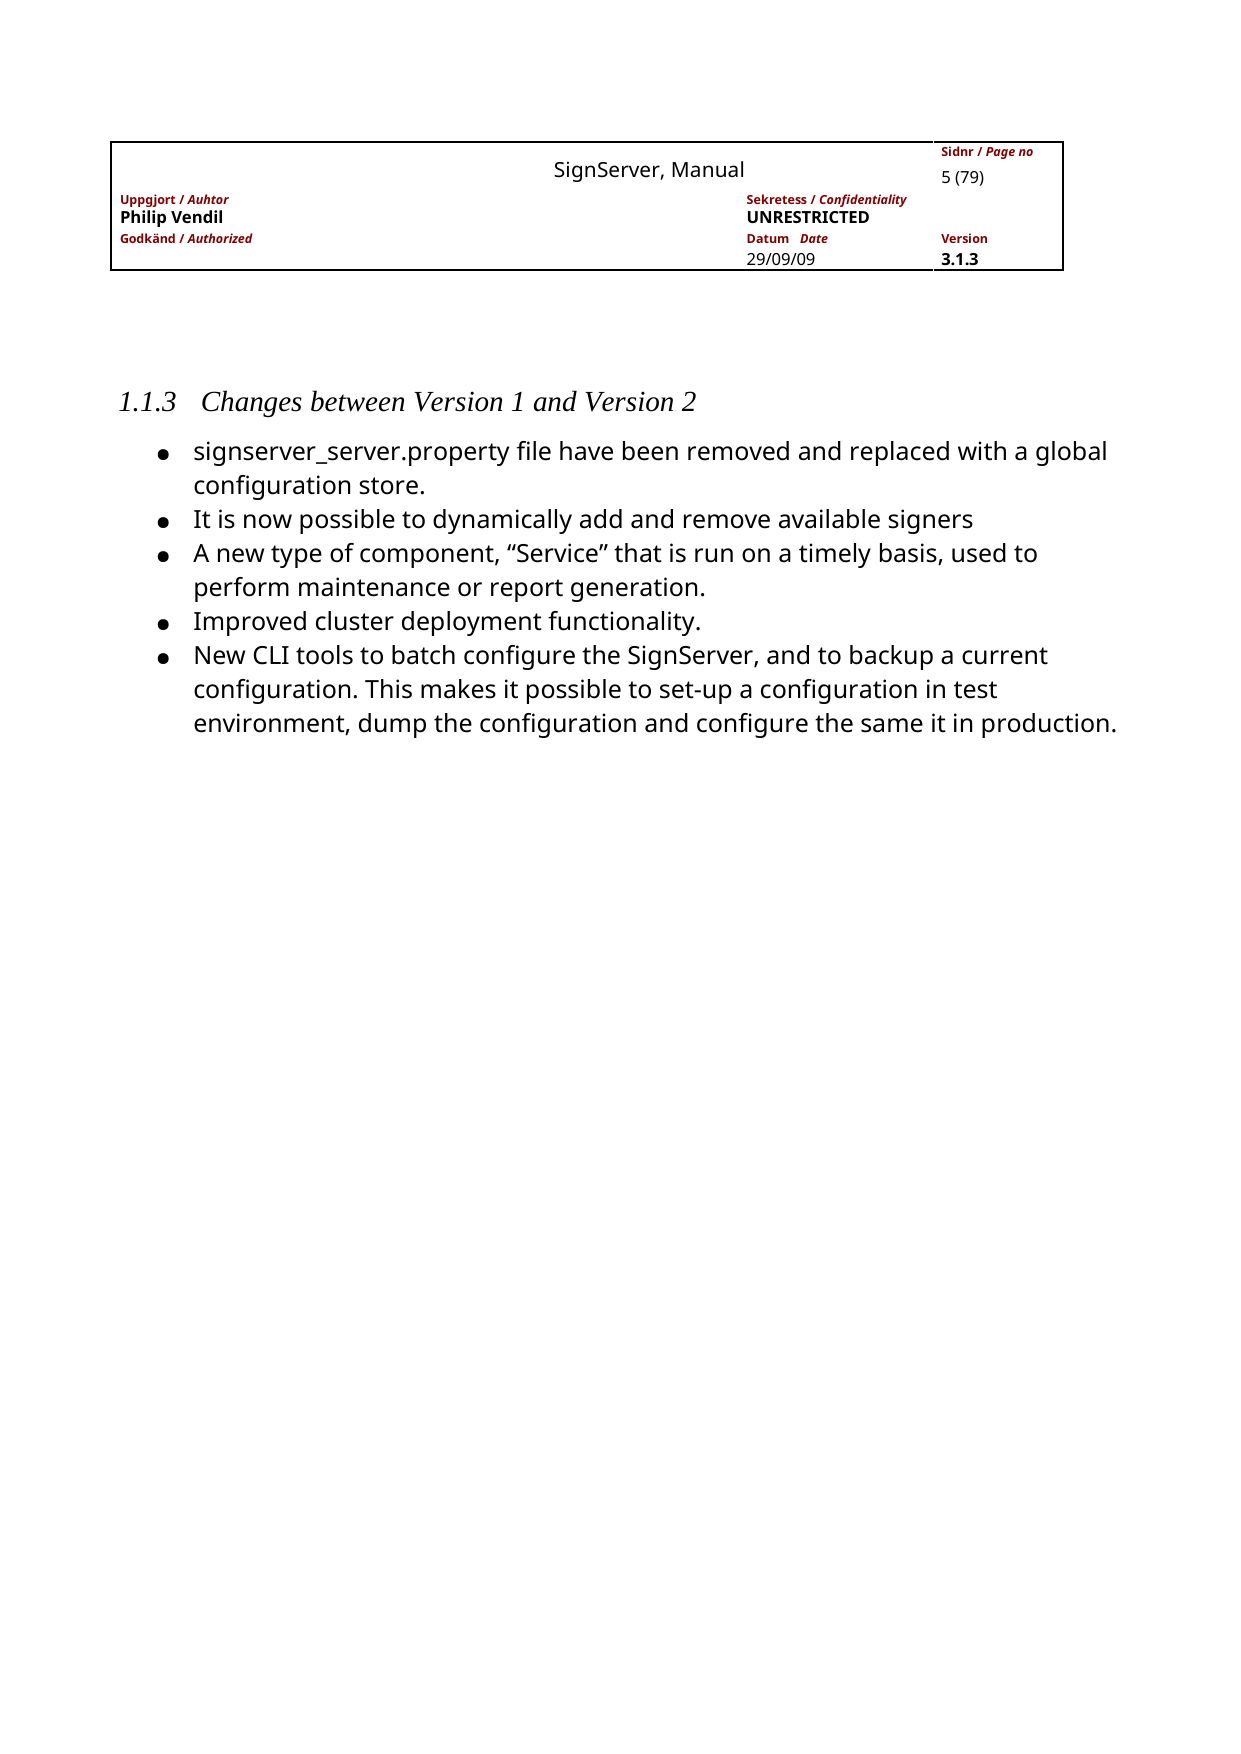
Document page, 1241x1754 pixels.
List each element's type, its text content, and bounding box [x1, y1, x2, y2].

list signserver_server.property file have been removed and replaced with a global configuration store. [156, 434, 1122, 502]
list A new type of component, “Service” that is run on a timely basis, used to perform maintenance or report generation. [156, 536, 1122, 604]
list It is now possible to dynamically add and remove available signers [156, 502, 1122, 536]
subtitle Changes between Version 1 and Version 2 [118, 385, 1122, 417]
list New CLI tools to batch configure the SignServer, and to backup a current configuration. This makes it possible to set-up a configuration in test environment, dump the configuration and configure the same it in production. [156, 638, 1122, 740]
list Improved cluster deployment functionality. [156, 604, 1122, 638]
